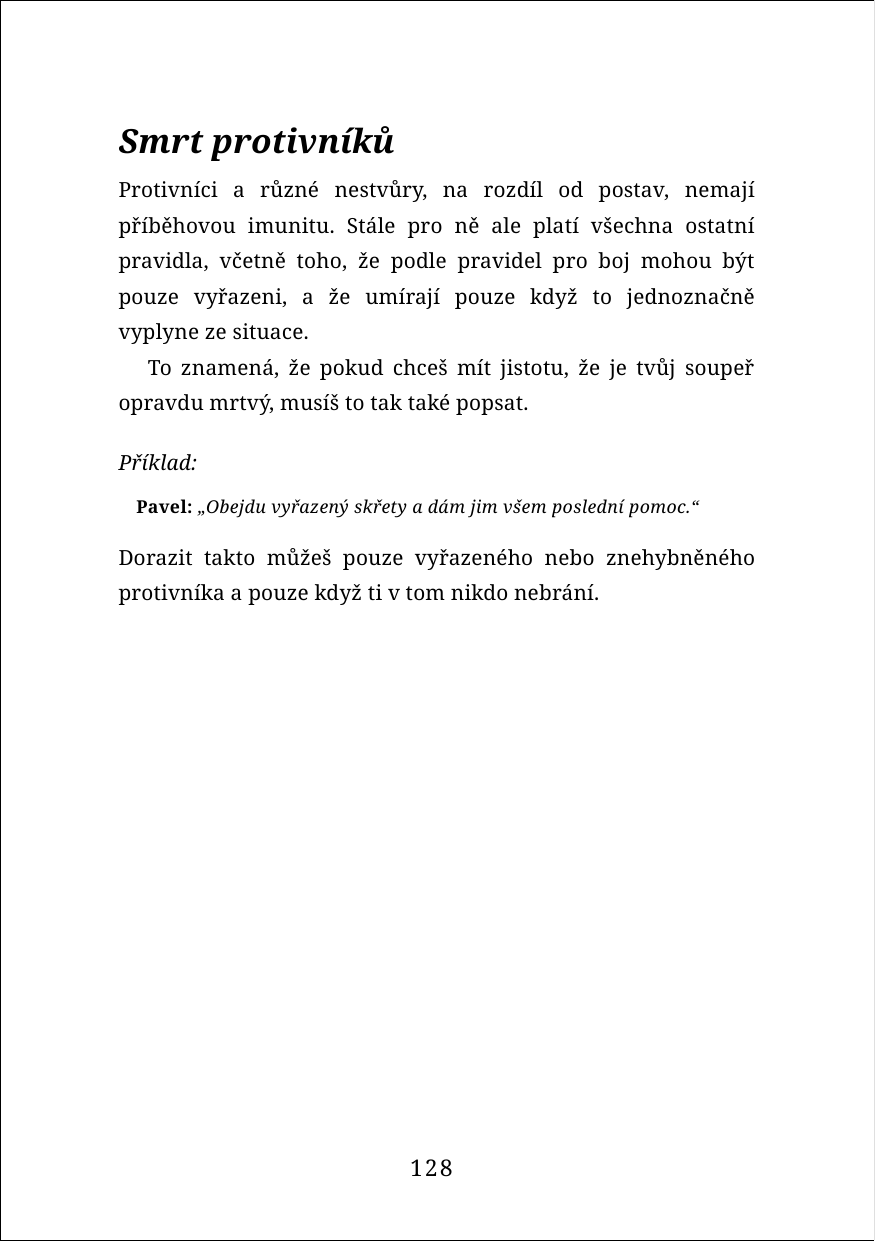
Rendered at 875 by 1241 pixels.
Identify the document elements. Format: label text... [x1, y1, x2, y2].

text Protivníci a různé nestvůry, na rozdíl od postav, nemají příběhovou imunitu. Stále pro ně ale platí všechna ostatní pravidla, včetně toho, že podle pravidel pro boj mohou být pouze vyřazeni, a že umírají pouze když to jednoznačně vyplyne ze situace. To znamená, že pokud chceš mít jistotu, že je tvůj soupeř opravdu mrtvý, musíš to tak také popsat. [118, 175, 756, 417]
text Dorazit takto můžeš pouze vyřazeného nebo znehybněného protivníka a pouze když ti v tom nikdo nebrání. [118, 543, 756, 607]
text Pavel: „Obejdu vyřazený skřety a dám jim všem poslední pomoc.“ [136, 495, 756, 519]
subtitle Smrt protivníků [118, 118, 756, 164]
text Příklad: [118, 448, 756, 476]
